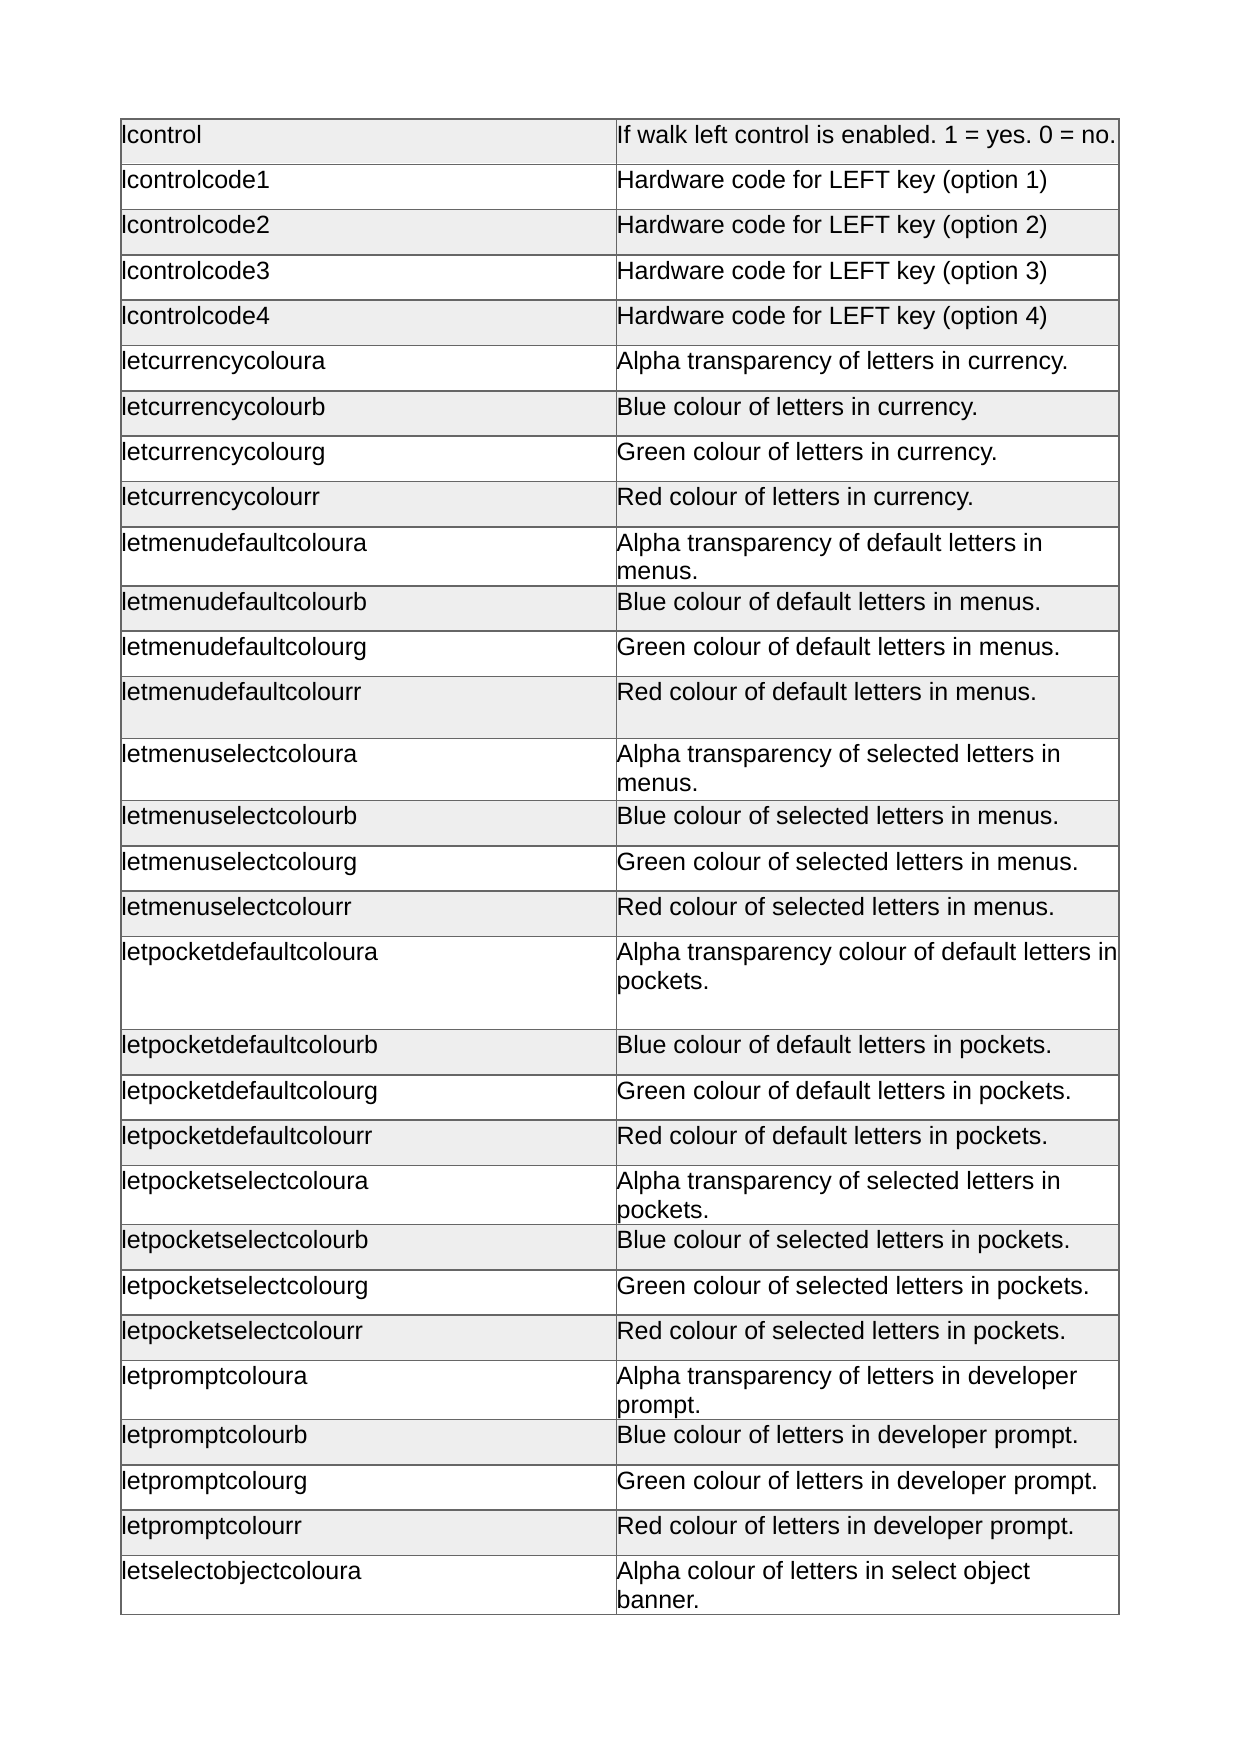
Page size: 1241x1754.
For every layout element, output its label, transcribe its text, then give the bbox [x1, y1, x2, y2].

table_cell Alpha transparency of letters in developer prompt. [617, 1361, 1118, 1419]
table_cell letpocketselectcolourr [122, 1316, 616, 1360]
table_cell Alpha transparency of letters in currency. [617, 346, 1118, 390]
table_cell Hardware code for LEFT key (option 4) [617, 301, 1118, 345]
table_cell letpocketselectcoloura [122, 1166, 616, 1224]
table_cell letmenudefaultcolourr [122, 677, 616, 738]
table_cell Hardware code for LEFT key (option 1) [617, 165, 1118, 209]
table_cell Blue colour of default letters in pockets. [617, 1030, 1118, 1074]
table_cell letpocketselectcolourg [122, 1271, 616, 1314]
table_cell letcurrencycoloura [122, 346, 616, 390]
table_cell Red colour of default letters in menus. [617, 677, 1118, 738]
table_cell Red colour of selected letters in menus. [617, 892, 1118, 936]
table_cell lcontrolcode3 [122, 256, 616, 299]
table_cell Alpha transparency of default letters in menus. [617, 528, 1118, 585]
table_cell letmenuselectcolourb [122, 801, 616, 845]
table_cell Red colour of letters in currency. [617, 482, 1118, 526]
table_cell lcontrolcode1 [122, 165, 616, 209]
table_cell Green colour of default letters in menus. [617, 632, 1118, 676]
table_cell letcurrencycolourr [122, 482, 616, 526]
table_cell Red colour of selected letters in pockets. [617, 1316, 1118, 1360]
table_cell Alpha transparency of selected letters in menus. [617, 739, 1118, 799]
table_cell letmenuselectcolourg [122, 847, 616, 890]
table_cell letcurrencycolourb [122, 392, 616, 435]
table_cell Blue colour of default letters in menus. [617, 587, 1118, 630]
table_cell letselectobjectcoloura [122, 1556, 616, 1614]
table_cell letmenudefaultcoloura [122, 528, 616, 585]
table_cell letpocketdefaultcolourr [122, 1121, 616, 1165]
table_cell Alpha transparency of selected letters in pockets. [617, 1166, 1118, 1224]
table_cell lcontrol [122, 120, 616, 163]
table_cell Green colour of letters in developer prompt. [617, 1466, 1118, 1509]
table_cell Blue colour of letters in developer prompt. [617, 1420, 1118, 1464]
table_cell Blue colour of letters in currency. [617, 392, 1118, 435]
table_cell Blue colour of selected letters in pockets. [617, 1225, 1118, 1269]
table_cell Green colour of letters in currency. [617, 437, 1118, 481]
table_cell letpocketselectcolourb [122, 1225, 616, 1269]
table_cell letpromptcolourb [122, 1420, 616, 1464]
table_cell If walk left control is enabled. 1 = yes. 0 = no. [617, 120, 1118, 163]
table_cell letpromptcoloura [122, 1361, 616, 1419]
table_cell letpromptcolourg [122, 1466, 616, 1509]
table_cell lcontrolcode4 [122, 301, 616, 345]
table_cell Alpha transparency colour of default letters in pockets. [617, 937, 1118, 1029]
table_cell letpocketdefaultcolourg [122, 1076, 616, 1119]
table_cell letpocketdefaultcolourb [122, 1030, 616, 1074]
table_cell letmenudefaultcolourg [122, 632, 616, 676]
table_cell letcurrencycolourg [122, 437, 616, 481]
table_cell letmenudefaultcolourb [122, 587, 616, 630]
table_cell Hardware code for LEFT key (option 2) [617, 210, 1118, 254]
table_cell letmenuselectcoloura [122, 739, 616, 799]
table_cell letpromptcolourr [122, 1511, 616, 1555]
table_cell Blue colour of selected letters in menus. [617, 801, 1118, 845]
table_cell Red colour of letters in developer prompt. [617, 1511, 1118, 1555]
table_cell Red colour of default letters in pockets. [617, 1121, 1118, 1165]
table_cell Alpha colour of letters in select object banner. [617, 1556, 1118, 1614]
table_cell Green colour of selected letters in pockets. [617, 1271, 1118, 1314]
table_cell Green colour of default letters in pockets. [617, 1076, 1118, 1119]
table_cell lcontrolcode2 [122, 210, 616, 254]
table_cell Hardware code for LEFT key (option 3) [617, 256, 1118, 299]
table_cell letpocketdefaultcoloura [122, 937, 616, 1029]
table_cell letmenuselectcolourr [122, 892, 616, 936]
table_cell Green colour of selected letters in menus. [617, 847, 1118, 890]
